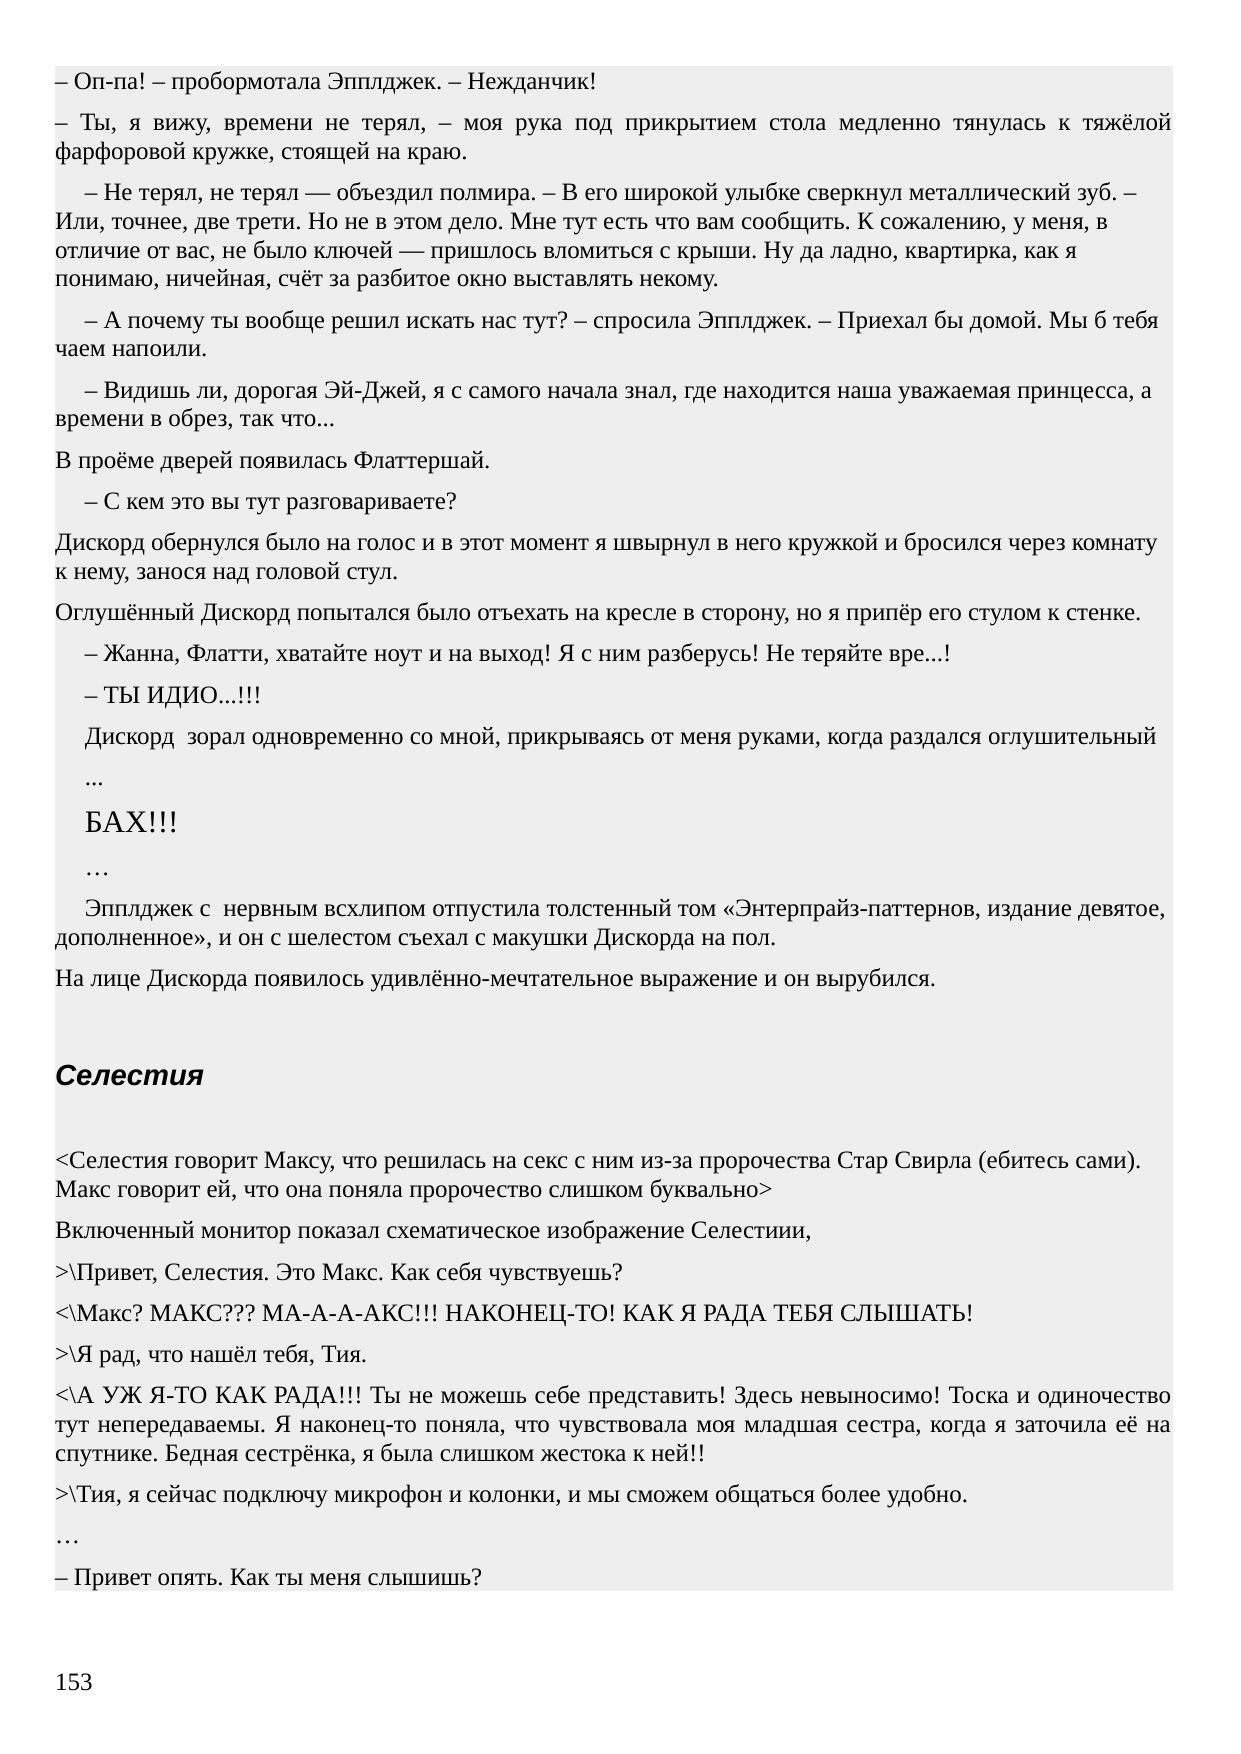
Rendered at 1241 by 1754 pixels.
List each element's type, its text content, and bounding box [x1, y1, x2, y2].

text <Селестия говорит Максу, что решилась на секс с ним из-за пророчества Стар Свирла (ебитесь сами). Макс говорит ей, что она поняла пророчество слишком буквально> [55, 1146, 1173, 1203]
text – А почему ты вообще решил искать нас тут? – спросила Эпплджек. – Приехал бы домой. Мы б тебя чаем напоили. [55, 305, 1173, 362]
text – С кем это вы тут разговариваете? [55, 486, 1173, 515]
text – Жанна, Флатти, хватайте ноут и на выход! Я с ним разберусь! Не теряйте вре...! [55, 638, 1173, 667]
text В проёме дверей появилась Флаттершай. [55, 445, 1173, 473]
text Дискорд зорал одновременно со мной, прикрываясь от меня руками, когда раздался оглушительный [55, 721, 1173, 750]
text ... [55, 762, 1173, 791]
list Дискорд обернулся было на голос и в этот момент я швырнул в него кружкой и бросился через комнату к нему, занося над головой стул. [55, 527, 1173, 585]
text – Привет опять. Как ты меня слышишь? [55, 1562, 1173, 1591]
text – Оп-па! – пробормотала Эпплджек. – Нежданчик! [55, 66, 1173, 95]
text >\Я рад, что нашёл тебя, Тия. [55, 1339, 1173, 1368]
text БАХ!!! [55, 803, 1173, 839]
text Эпплджек с нервным всхлипом отпустила толстенный том «Энтерпрайз-паттернов, издание девятое, дополненное», и он с шелестом съехал с макушки Дискорда на пол. [55, 893, 1173, 951]
text <\А УЖ Я-ТО КАК РАДА!!! Ты не можешь себе представить! Здесь невыносимо! Тоска и одиночество тут непередаваемы. Я наконец-то поняла, что чувствовала моя младшая сестра, когда я заточила её на спутнике. Бедная сестрёнка, я была слишком жестока к ней!! [55, 1381, 1173, 1467]
text – Видишь ли, дорогая Эй-Джей, я с самого начала знал, где находится наша уважаемая принцесса, а времени в обрез, так что... [55, 375, 1173, 432]
text >\Привет, Селестия. Это Макс. Как себя чувствуешь? [55, 1257, 1173, 1286]
text … [55, 852, 1173, 881]
text Оглушённый Дискорд попытался было отъехать на кресле в сторону, но я припёр его стулом к стенке. [55, 597, 1173, 626]
text … [55, 1521, 1173, 1549]
text – ТЫ ИДИО...!!! [55, 680, 1173, 708]
subtitle Селестия [55, 1058, 1173, 1092]
text – Ты, я вижу, времени не терял, – моя рука под прикрытием стола медленно тянулась к тяжёлой фарфоровой кружке, стоящей на краю. [55, 107, 1173, 165]
text <\Макс? МАКС??? МА-А-А-АКС!!! НАКОНЕЦ-ТО! КАК Я РАДА ТЕБЯ СЛЫШАТЬ! [55, 1298, 1173, 1327]
text На лице Дискорда появилось удивлённо-мечтательное выражение и он вырубился. [55, 963, 1173, 992]
text >\Тия, я сейчас подключу микрофон и колонки, и мы сможем общаться более удобно. [55, 1479, 1173, 1508]
text Включенный монитор показал схематическое изображение Селестиии, [55, 1216, 1173, 1244]
text – Не терял, не терял — объездил полмира. – В его широкой улыбке сверкнул металлический зуб. – Или, точнее, две трети. Но не в этом дело. Мне тут есть что вам сообщить. К сожалению, у меня, в отличие от вас, не было ключей — пришлось вломиться с крыши. Ну да ладно, квартирка, как я понимаю, ничейная, счёт за разбитое окно выставлять некому. [55, 177, 1173, 292]
